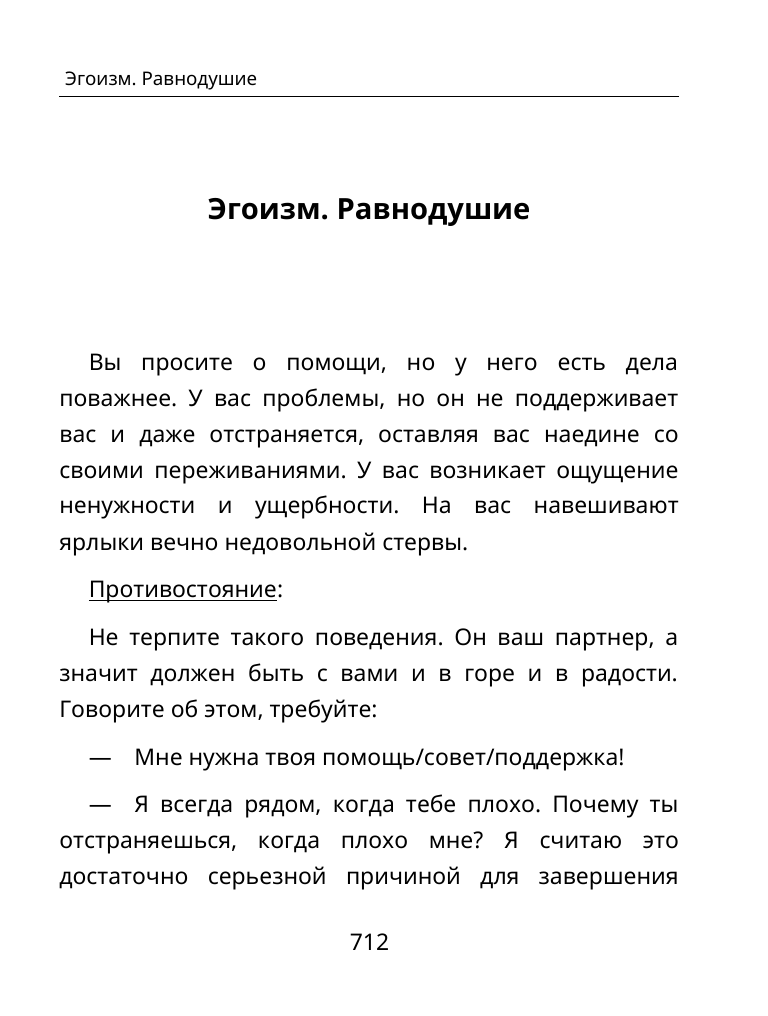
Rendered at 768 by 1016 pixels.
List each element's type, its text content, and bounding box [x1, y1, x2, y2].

text Вы просите о помощи, но у него есть дела поважнее. У вас проблемы, но он не поддерживает вас и даже отстраняется, оставляя вас наедине со своими переживаниями. У вас возникает ощущение ненужности и ущербности. На вас навешивают ярлыки вечно недовольной стервы. [59, 346, 679, 557]
text Противостояние: [59, 573, 679, 604]
text Не терпите такого поведения. Он ваш партнер, а значит должен быть с вами и в горе и в радости. Говорите об этом, требуйте: [59, 621, 679, 724]
list Мне нужна твоя помощь/совет/поддержка! [59, 740, 679, 772]
list Я всегда рядом, когда тебе плохо. Почему ты отстраняешься, когда плохо мне? Я считаю это достаточно серьезной причиной для завершения [59, 788, 679, 891]
subtitle Эгоизм. Равнодушие [59, 185, 679, 228]
